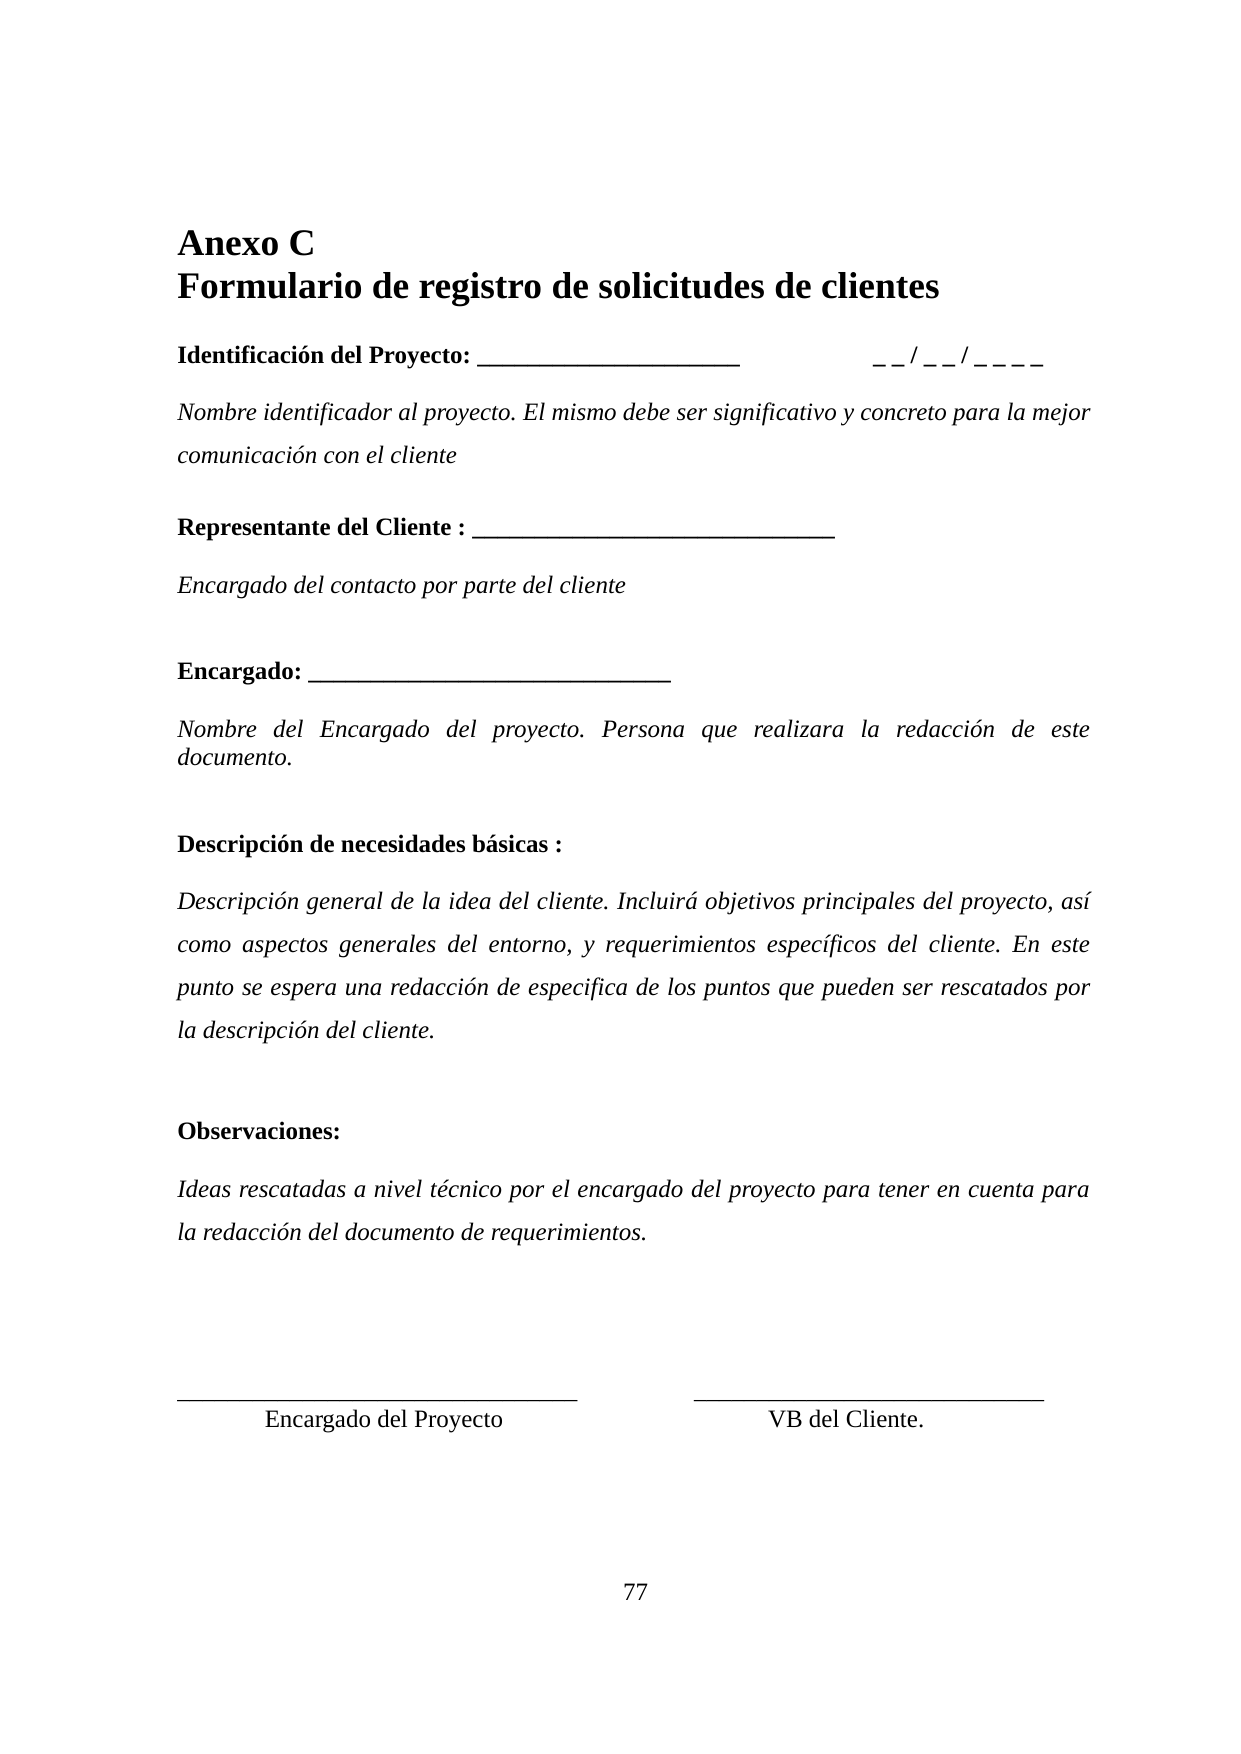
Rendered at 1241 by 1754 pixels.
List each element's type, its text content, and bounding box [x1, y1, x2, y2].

text Identificación del Proyecto: _____________________ _ _ / _ _ / _ _ _ _ [177, 340, 1093, 369]
title Anexo C [177, 220, 1093, 263]
text Encargado del Proyecto VB del Cliente. [177, 1404, 1093, 1432]
text Descripción de necesidades básicas : [177, 829, 1093, 857]
text Ideas rescatadas a nivel técnico por el encargado del proyecto para tener en cuenta para la redacción del documento de requerimientos. [177, 1174, 1093, 1246]
title Formulario de registro de solicitudes de clientes [177, 263, 1093, 306]
text Nombre identificador al proyecto. El mismo debe ser significativo y concreto para la mejor comunicación con el cliente [177, 397, 1093, 469]
text ________________________________ ____________________________ [177, 1375, 1093, 1404]
text Observaciones: [177, 1116, 1093, 1145]
text Descripción general de la idea del cliente. Incluirá objetivos principales del proyecto, así como aspectos generales del entorno, y requerimientos específicos del cliente. En este punto se espera una redacción de especifica de los puntos que pueden ser rescatados por la descripción del cliente. [177, 886, 1093, 1044]
text Encargado: _____________________________ [177, 656, 1093, 685]
text Representante del Cliente : _____________________________ [177, 512, 1093, 541]
text Nombre del Encargado del proyecto. Persona que realizara la redacción de este documento. [177, 714, 1093, 771]
text Encargado del contacto por parte del cliente [177, 570, 1093, 599]
